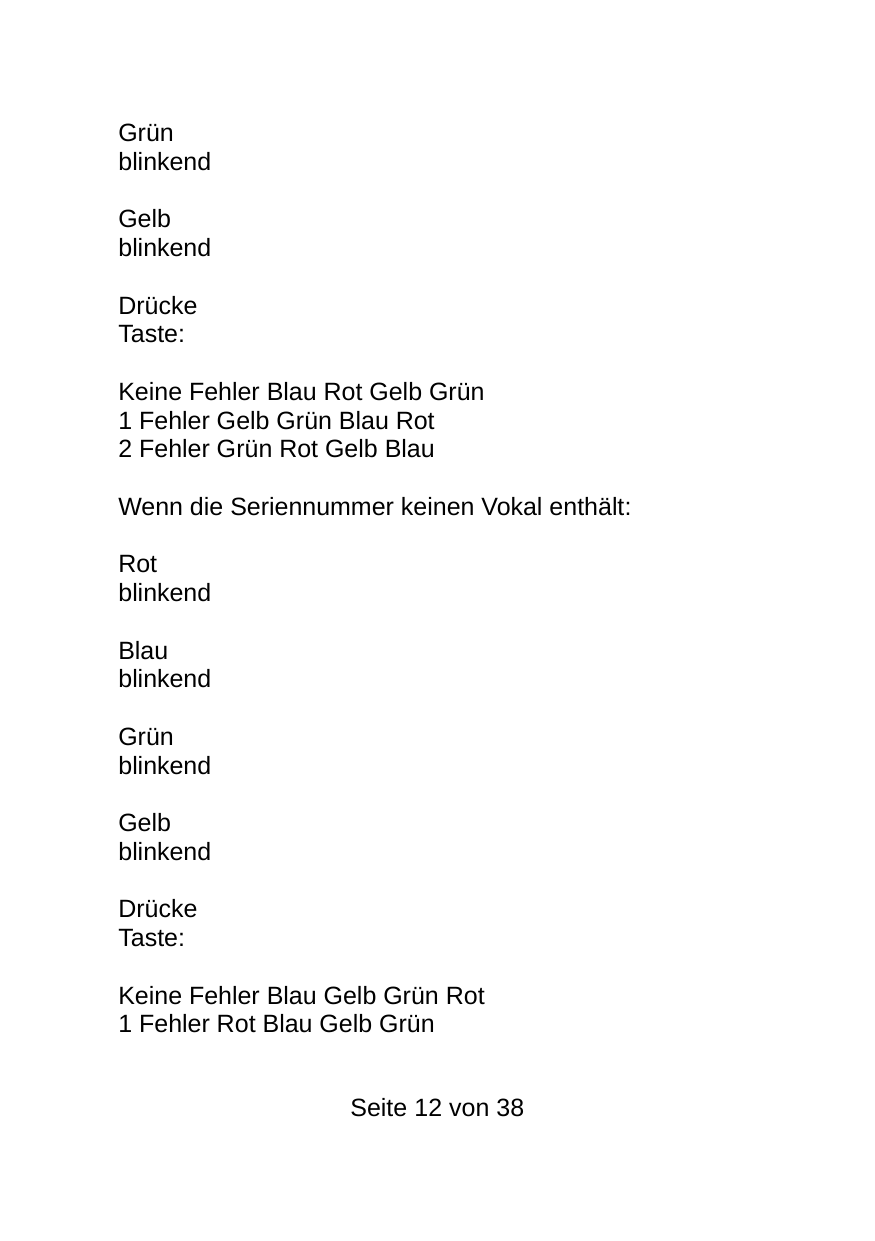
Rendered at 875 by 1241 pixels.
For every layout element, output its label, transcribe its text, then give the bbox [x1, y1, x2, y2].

text blinkend [118, 233, 756, 262]
text blinkend [118, 664, 756, 693]
text Wenn die Seriennummer keinen Vokal enthält: [118, 492, 756, 521]
text Grün [118, 118, 756, 147]
text Drücke [118, 291, 756, 319]
text Taste: [118, 319, 756, 348]
text 2 Fehler Grün Rot Gelb Blau [118, 434, 756, 463]
text 1 Fehler Rot Blau Gelb Grün [118, 1009, 756, 1038]
text Gelb [118, 204, 756, 233]
text Blau [118, 636, 756, 664]
text Gelb [118, 808, 756, 837]
text Keine Fehler Blau Rot Gelb Grün [118, 377, 756, 406]
text Rot [118, 549, 756, 578]
text blinkend [118, 837, 756, 866]
text blinkend [118, 578, 756, 607]
text Drücke [118, 894, 756, 923]
text Grün [118, 722, 756, 751]
text Taste: [118, 923, 756, 952]
text blinkend [118, 751, 756, 779]
text 1 Fehler Gelb Grün Blau Rot [118, 406, 756, 434]
text blinkend [118, 147, 756, 176]
text Keine Fehler Blau Gelb Grün Rot [118, 981, 756, 1009]
